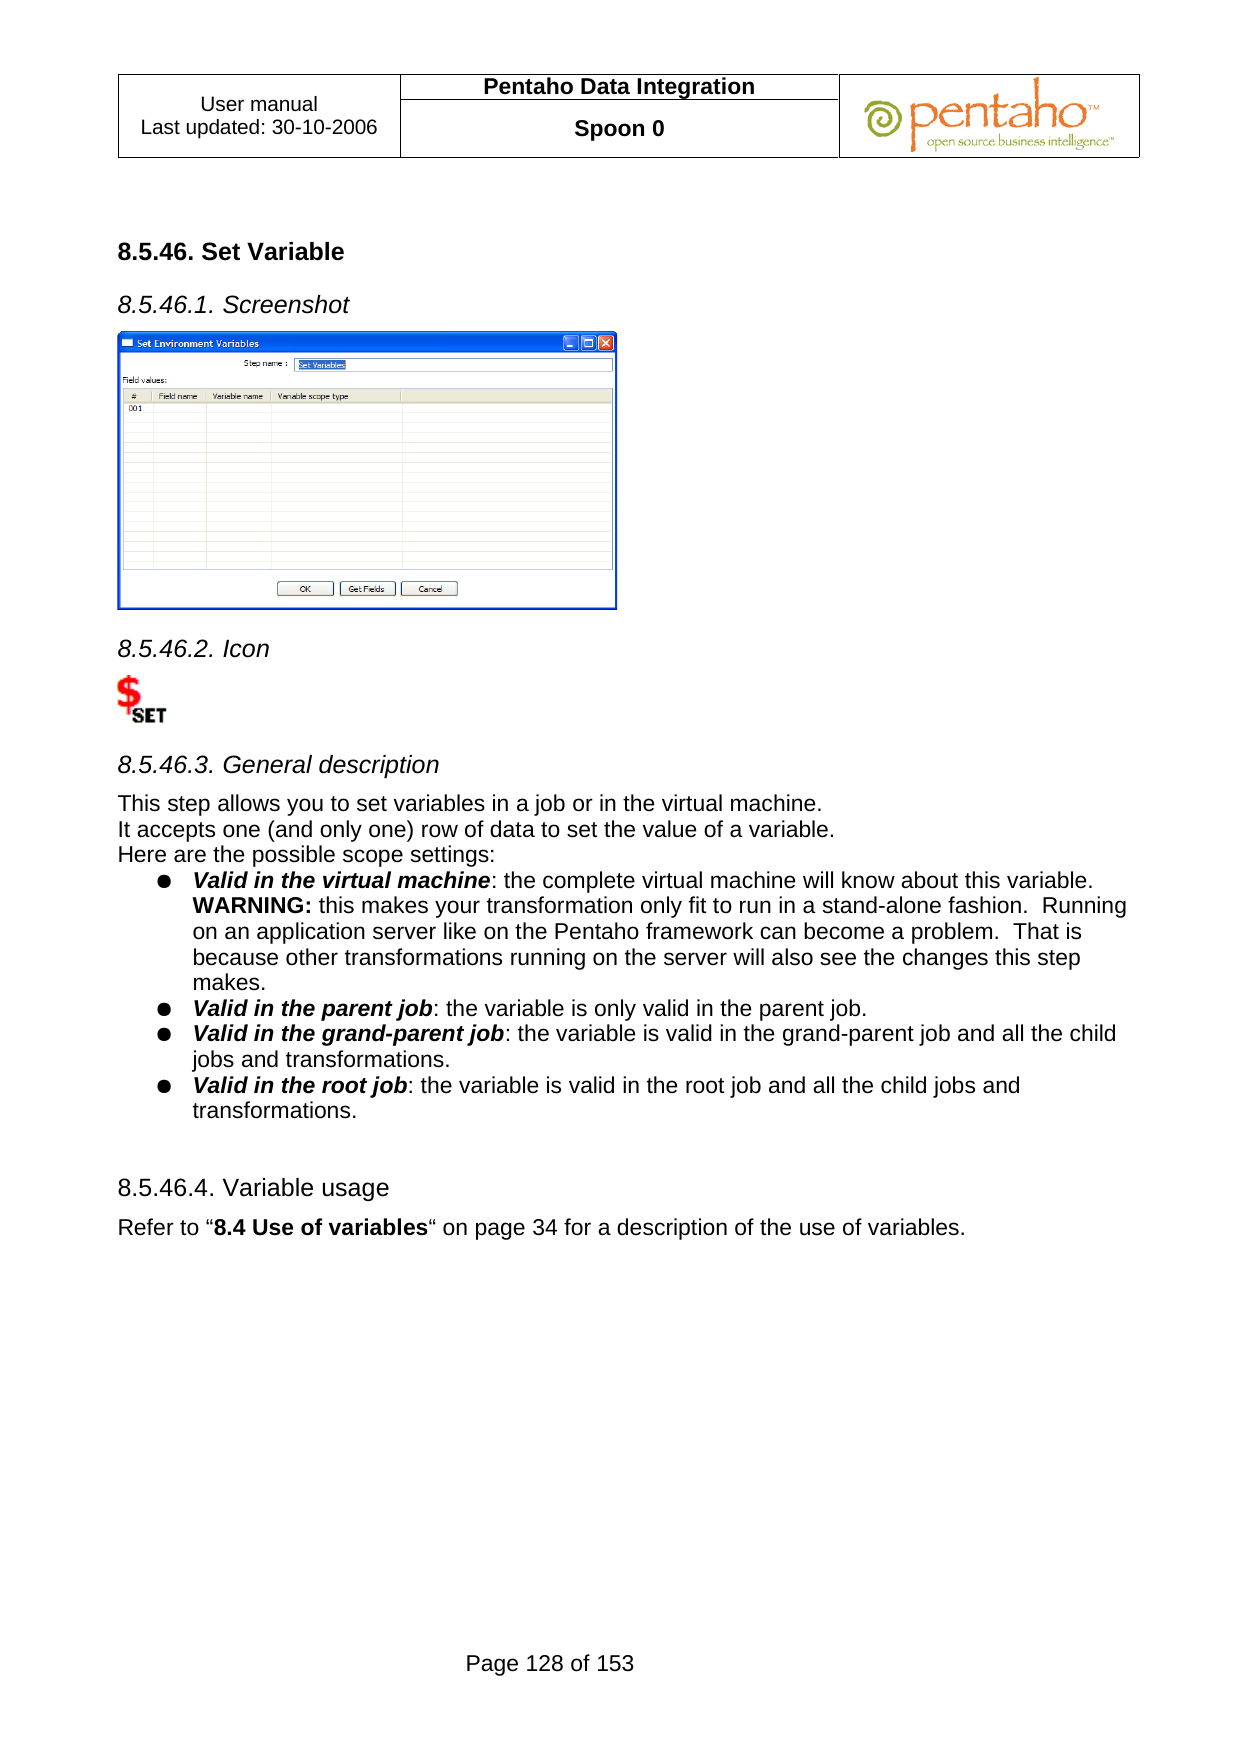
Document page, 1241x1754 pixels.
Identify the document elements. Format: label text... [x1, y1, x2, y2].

text Here are the possible scope settings: [117, 842, 1137, 867]
subtitle Screenshot [117, 291, 1137, 319]
subtitle Variable usage [117, 1174, 1137, 1202]
picture [117, 675, 168, 726]
picture [117, 331, 618, 610]
subtitle Icon [117, 635, 1137, 663]
list Valid in the root job: the variable is valid in the root job and all the child jobs and transformations. [155, 1072, 1137, 1123]
subtitle General description [117, 750, 1137, 778]
list Valid in the parent job: the variable is only valid in the parent job. [155, 995, 1137, 1021]
list Valid in the virtual machine: the complete virtual machine will know about this variable. WARNING: this makes your transformation only fit to run in a stand-alone fashion. Running on an application server like on the Pentaho framework can become a problem. That is because other transformations running on the server will also see the changes this step makes. [155, 867, 1137, 995]
text This step allows you to set variables in a job or in the virtual machine. [117, 791, 1137, 816]
list Valid in the grand-parent job: the variable is valid in the grand-parent job and all the child jobs and transformations. [155, 1021, 1137, 1072]
subtitle Set Variable [117, 238, 1137, 266]
text Refer to “8.4 Use of variables“ on page 34 for a description of the use of variables. [117, 1214, 1137, 1240]
text It accepts one (and only one) row of data to set the value of a variable. [117, 816, 1137, 842]
